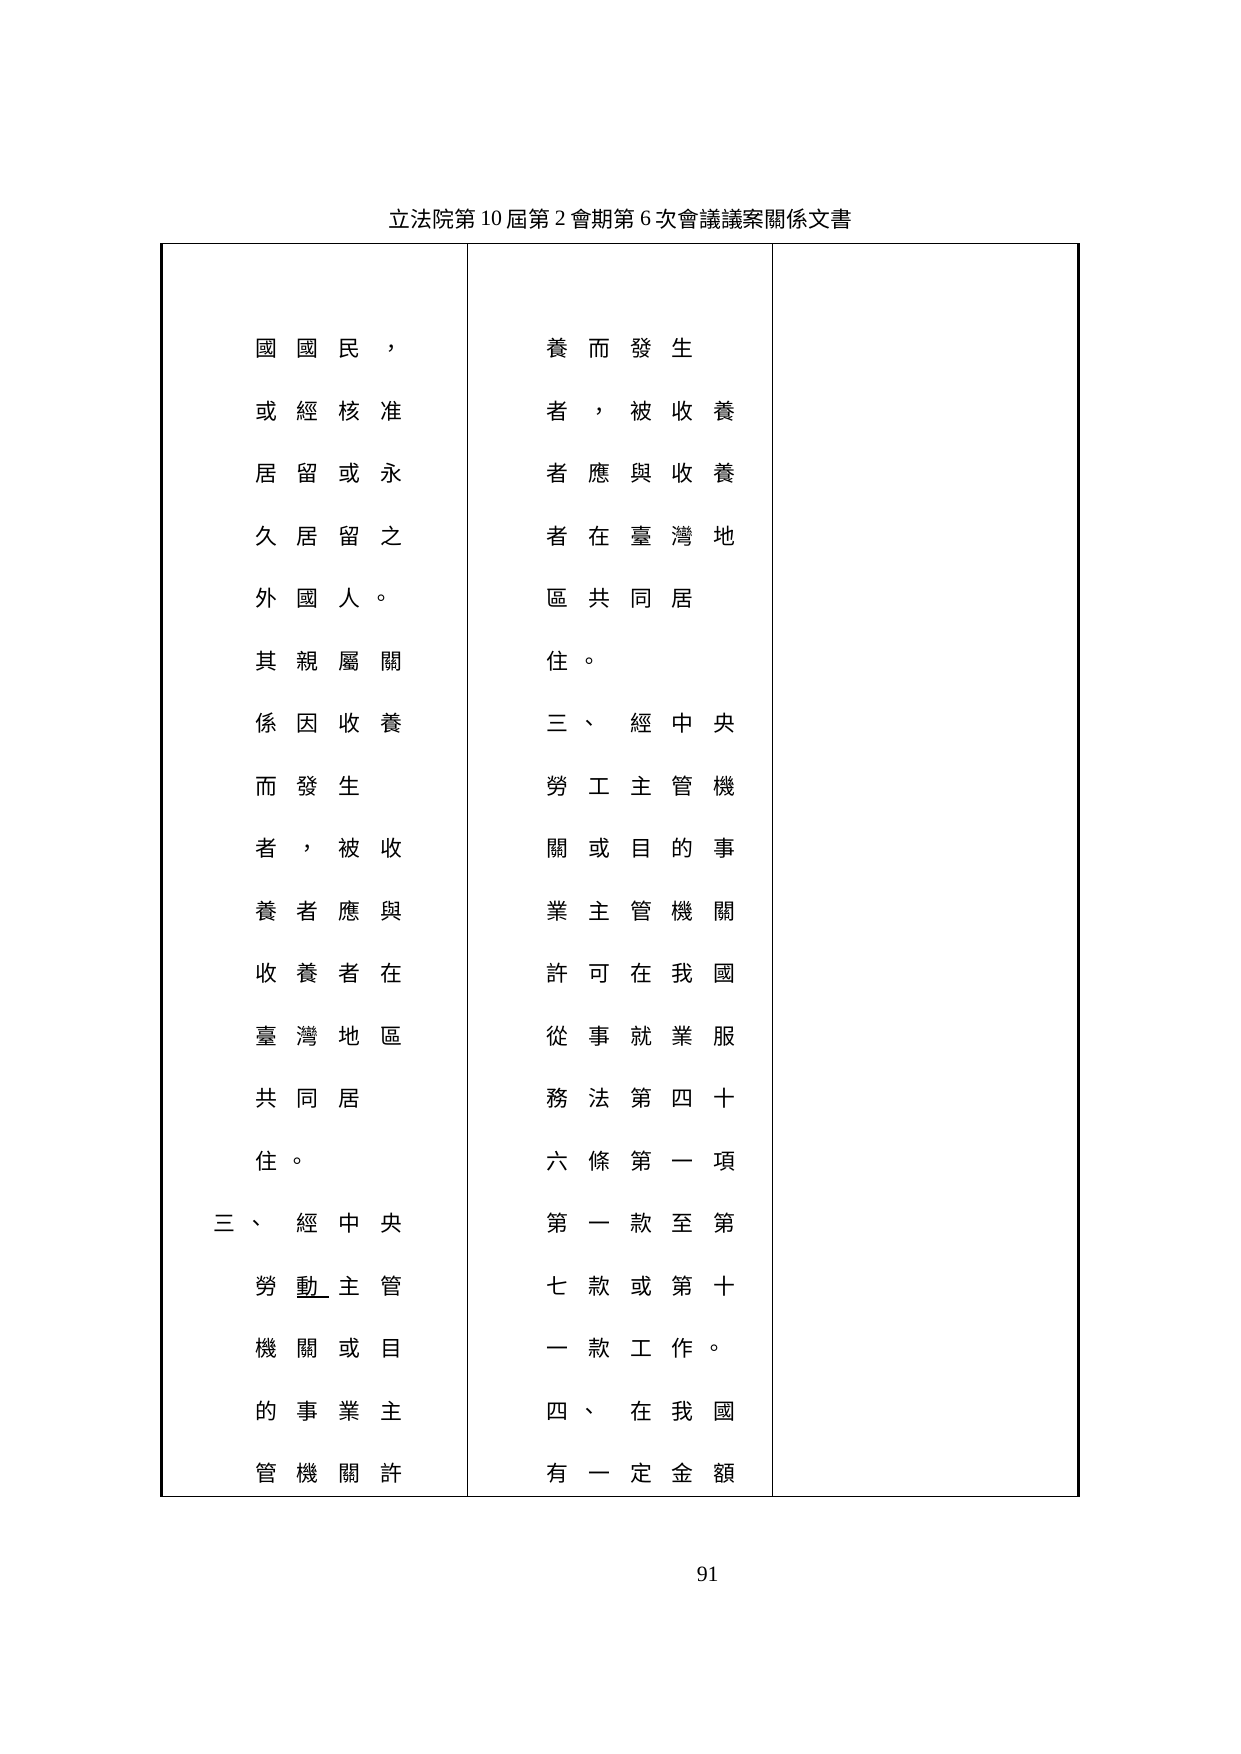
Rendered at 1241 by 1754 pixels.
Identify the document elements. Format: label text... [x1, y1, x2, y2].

table_cell 國國民，或經核准居留或永久居留之外國人。其親屬關係因收養而發生者，被收養者應與收養者在臺灣地區共同居住。 三、經中央勞動主管機關或目的事業主管機關許 [163, 244, 467, 1496]
table_cell [773, 244, 1077, 1496]
table_cell 養而發生者，被收養者應與收養者在臺灣地區共同居住。 三、經中央勞工主管機關或目的事業主管機關許可在我國從事就業服務法第四十六條第一項第一款至第七款或第十一款工作。 四、在我國有一定金額 [468, 244, 772, 1496]
